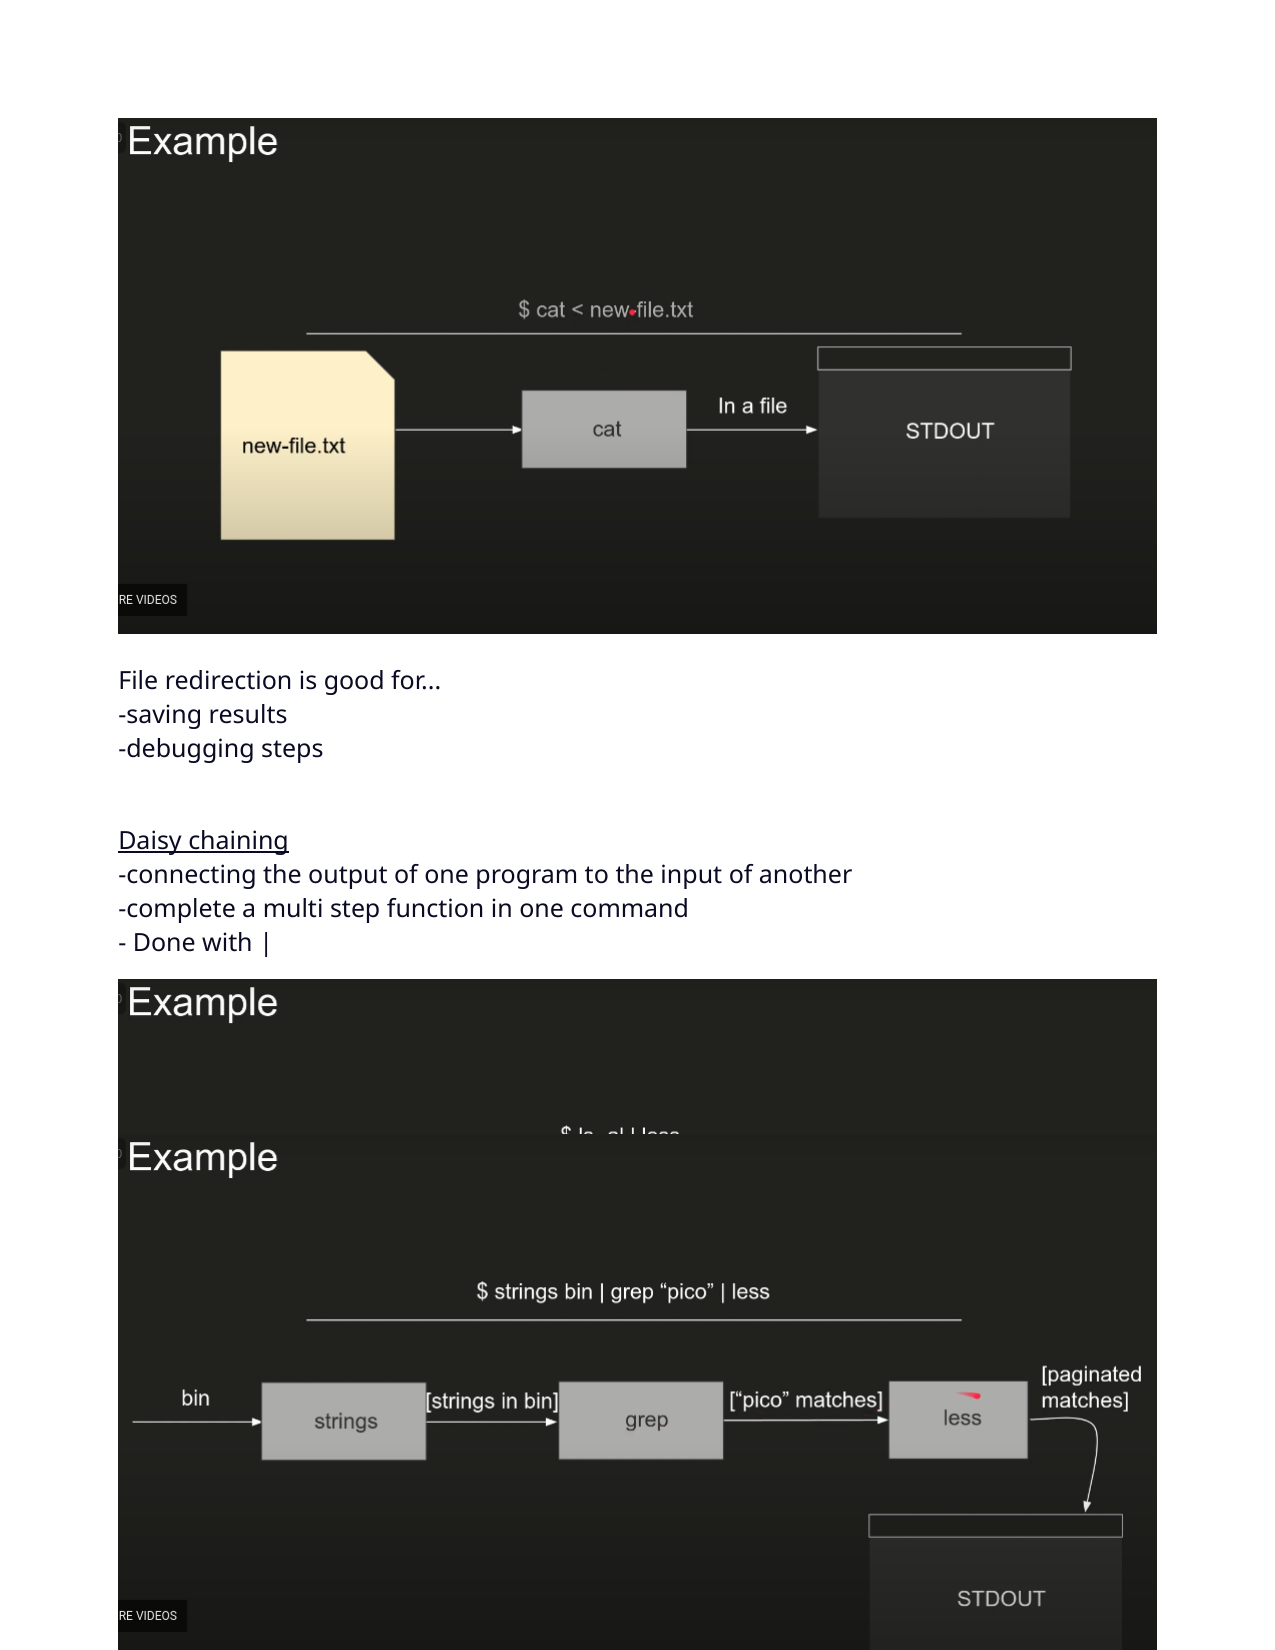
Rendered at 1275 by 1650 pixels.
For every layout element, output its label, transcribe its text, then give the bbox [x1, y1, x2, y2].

text Daisy chaining [118, 822, 1157, 856]
picture [118, 979, 1157, 1650]
text File redirection is good for... [118, 663, 1157, 697]
picture [118, 118, 1157, 634]
text -connecting the output of one program to the input of another [118, 856, 1157, 891]
text - Done with | [118, 924, 1157, 959]
text -debugging steps [118, 731, 1157, 765]
text -complete a multi step function in one command [118, 891, 1157, 924]
text -saving results [118, 697, 1157, 731]
